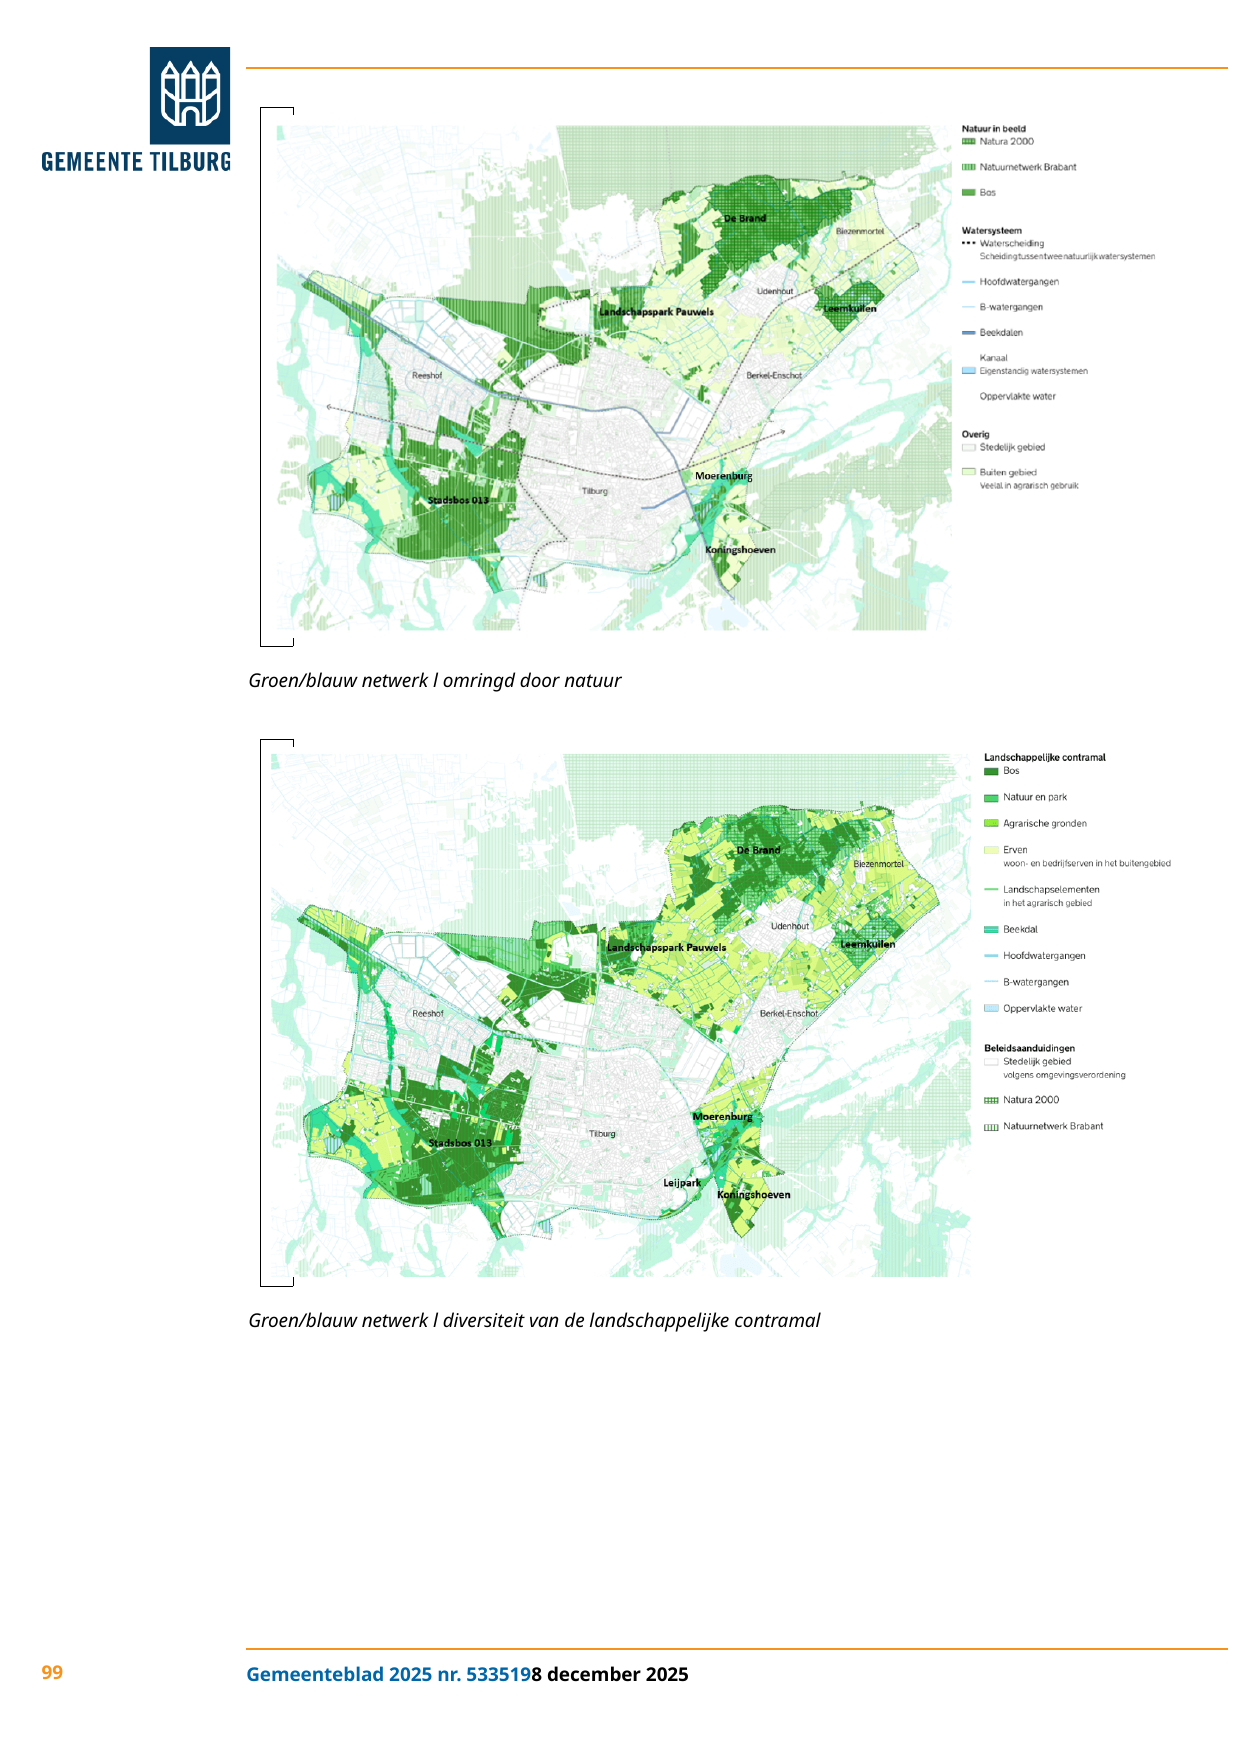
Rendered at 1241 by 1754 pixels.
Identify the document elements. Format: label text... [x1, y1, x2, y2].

picture [41, 47, 231, 172]
text Groen/blauw netwerk l diversiteit van de landschappelijke contramal [248, 1307, 1152, 1333]
picture [268, 747, 1173, 1277]
picture [268, 115, 1173, 638]
text Groen/blauw netwerk l omringd door natuur [248, 667, 1152, 693]
